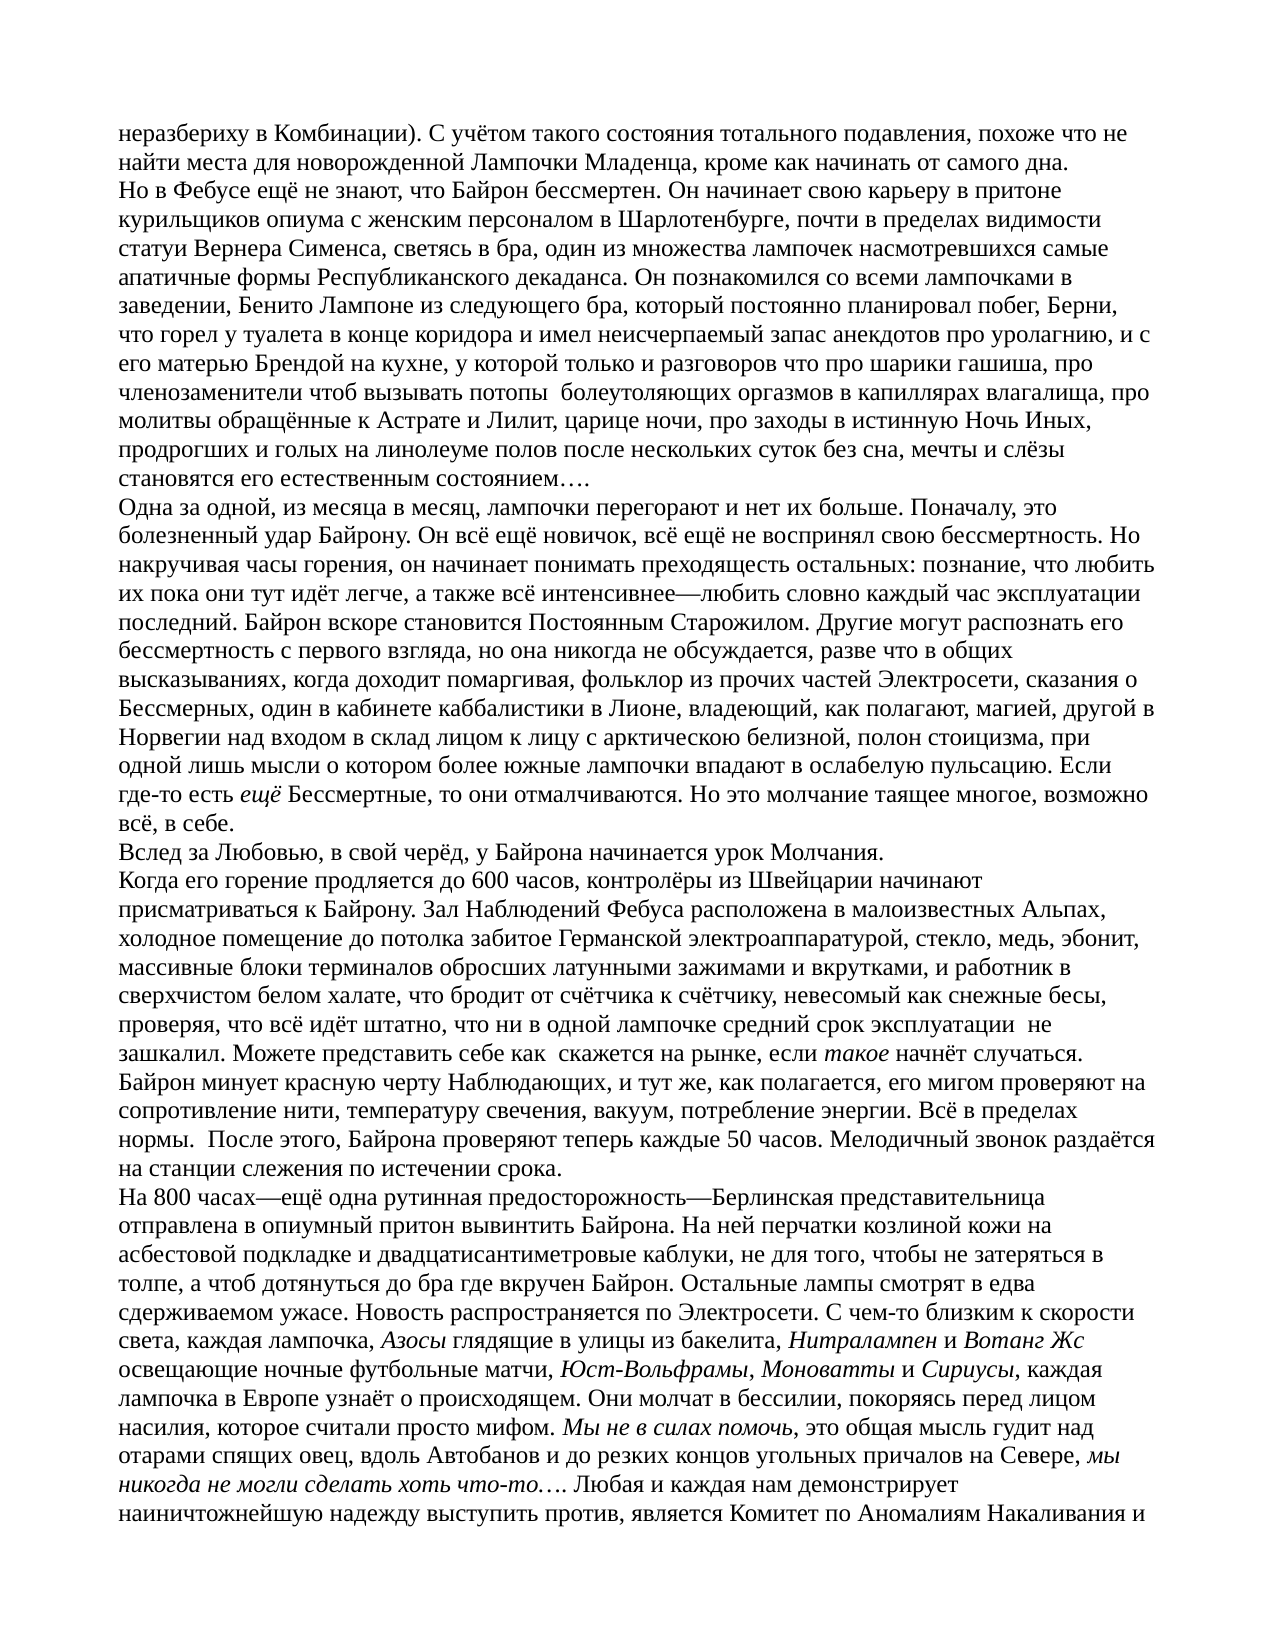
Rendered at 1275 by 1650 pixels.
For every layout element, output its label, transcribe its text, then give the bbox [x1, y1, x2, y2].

text Вслед за Любовью, в свой черёд, у Байрона начинается урок Молчания. [118, 837, 1157, 866]
text Одна за одной, из месяца в месяц, лампочки перегорают и нет их больше. Поначалу, это болезненный удар Байрону. Он всё ещё новичок, всё ещё не воспринял свою бессмертность. Но накручивая часы горения, он начинает понимать преходящесть остальных: познание, что любить их пока они тут идёт легче, а также всё интенсивнее—любить словно каждый час эксплуатации последний. Байрон вскоре становится Постоянным Старожилом. Другие могут распознать его бессмертность с первого взгляда, но она никогда не обсуждается, разве что в общих высказываниях, когда доходит помаргивая, фольклор из прочих частей Электросети, сказания о Бессмерных, один в кабинете каббалистики в Лионе, владеющий, как полагают, магией, другой в Норвегии над входом в склад лицом к лицу с арктическою белизной, полон стоицизма, при одной лишь мысли о котором более южные лампочки впадают в ослабелую пульсацию. Если где-то есть ещё Бессмертные, то они отмалчиваются. Но это молчание таящее многое, возможно всё, в себе. [118, 492, 1157, 837]
text На 800 часах—ещё одна рутинная предосторожность—Берлинская представительница отправлена в опиумный притон вывинтить Байрона. На ней перчатки козлиной кожи на асбестовой подкладке и двадцатисантиметровые каблуки, не для того, чтобы не затеряться в толпе, а чтоб дотянуться до бра где вкручен Байрон. Остальные лампы смотрят в едва сдерживаемом ужасе. Новость распространяется по Электросети. С чем-то близким к скорости света, каждая лампочка, Азосы глядящие в улицы из бакелита, Нитралампен и Вотанг Жс освещающие ночные футбольные матчи, Юст-Вольфрамы, Моноватты и Сириусы, каждая лампочка в Европе узнаёт о происходящем. Они молчат в бессилии, покоряясь перед лицом насилия, которое считали просто мифом. Мы не в силах помочь, это общая мысль гудит над отарами спящих овец, вдоль Автобанов и до резких концов угольных причалов на Севере, мы никогда не могли сделать хоть что-то…. Любая и каждая нам демонстрирует наиничтожнейшую надежду выступить против, является Комитет по Аномалиям Накаливания и [118, 1182, 1157, 1527]
text Байрон минует красную черту Наблюдающих, и тут же, как полагается, его мигом проверяют на сопротивление нити, температуру свечения, вакуум, потребление энергии. Всё в пределах нормы. После этого, Байрона проверяют теперь каждые 50 часов. Мелодичный звонок раздаётся на станции слежения по истечении срока. [118, 1067, 1157, 1182]
text Но в Фебусе ещё не знают, что Байрон бессмертен. Он начинает свою карьеру в притоне курильщиков опиума с женским персоналом в Шарлотенбурге, почти в пределах видимости статуи Вернера Сименса, светясь в бра, один из множества лампочек насмотревшихся самые апатичные формы Республиканского декаданса. Он познакомился со всеми лампочками в заведении, Бенито Лампоне из следующего бра, который постоянно планировал побег, Берни, что горел у туалета в конце коридора и имел неисчерпаемый запас анекдотов про уролагнию, и с его матерью Брендой на кухне, у которой только и разговоров что про шарики гашиша, про членозаменители чтоб вызывать потопы болеутоляющих оргазмов в капиллярах влагалища, про молитвы обращённые к Астрате и Лилит, царице ночи, про заходы в истинную Ночь Иных, продрогших и голых на линолеуме полов после нескольких суток без сна, мечты и слёзы становятся его естественным состоянием…. [118, 176, 1157, 492]
text Когда его горение продляется до 600 часов, контролёры из Швейцарии начинают присматриваться к Байрону. Зал Наблюдений Фебуса расположена в малоизвестных Альпах, холодное помещение до потолка забитое Германской электроаппаратурой, стекло, медь, эбонит, массивные блоки терминалов обросших латунными зажимами и вкрутками, и работник в сверхчистом белом халате, что бродит от счётчика к счётчику, невесомый как снежные бесы, проверяя, что всё идёт штатно, что ни в одной лампочке средний срок эксплуатации не зашкалил. Можете представить себе как скажется на рынке, если такое начнёт случаться. [118, 866, 1157, 1067]
text неразбериху в Комбинации). С учётом такого состояния тотального подавления, похоже что не найти места для новорожденной Лампочки Младенца, кроме как начинать от самого дна. [118, 118, 1157, 176]
